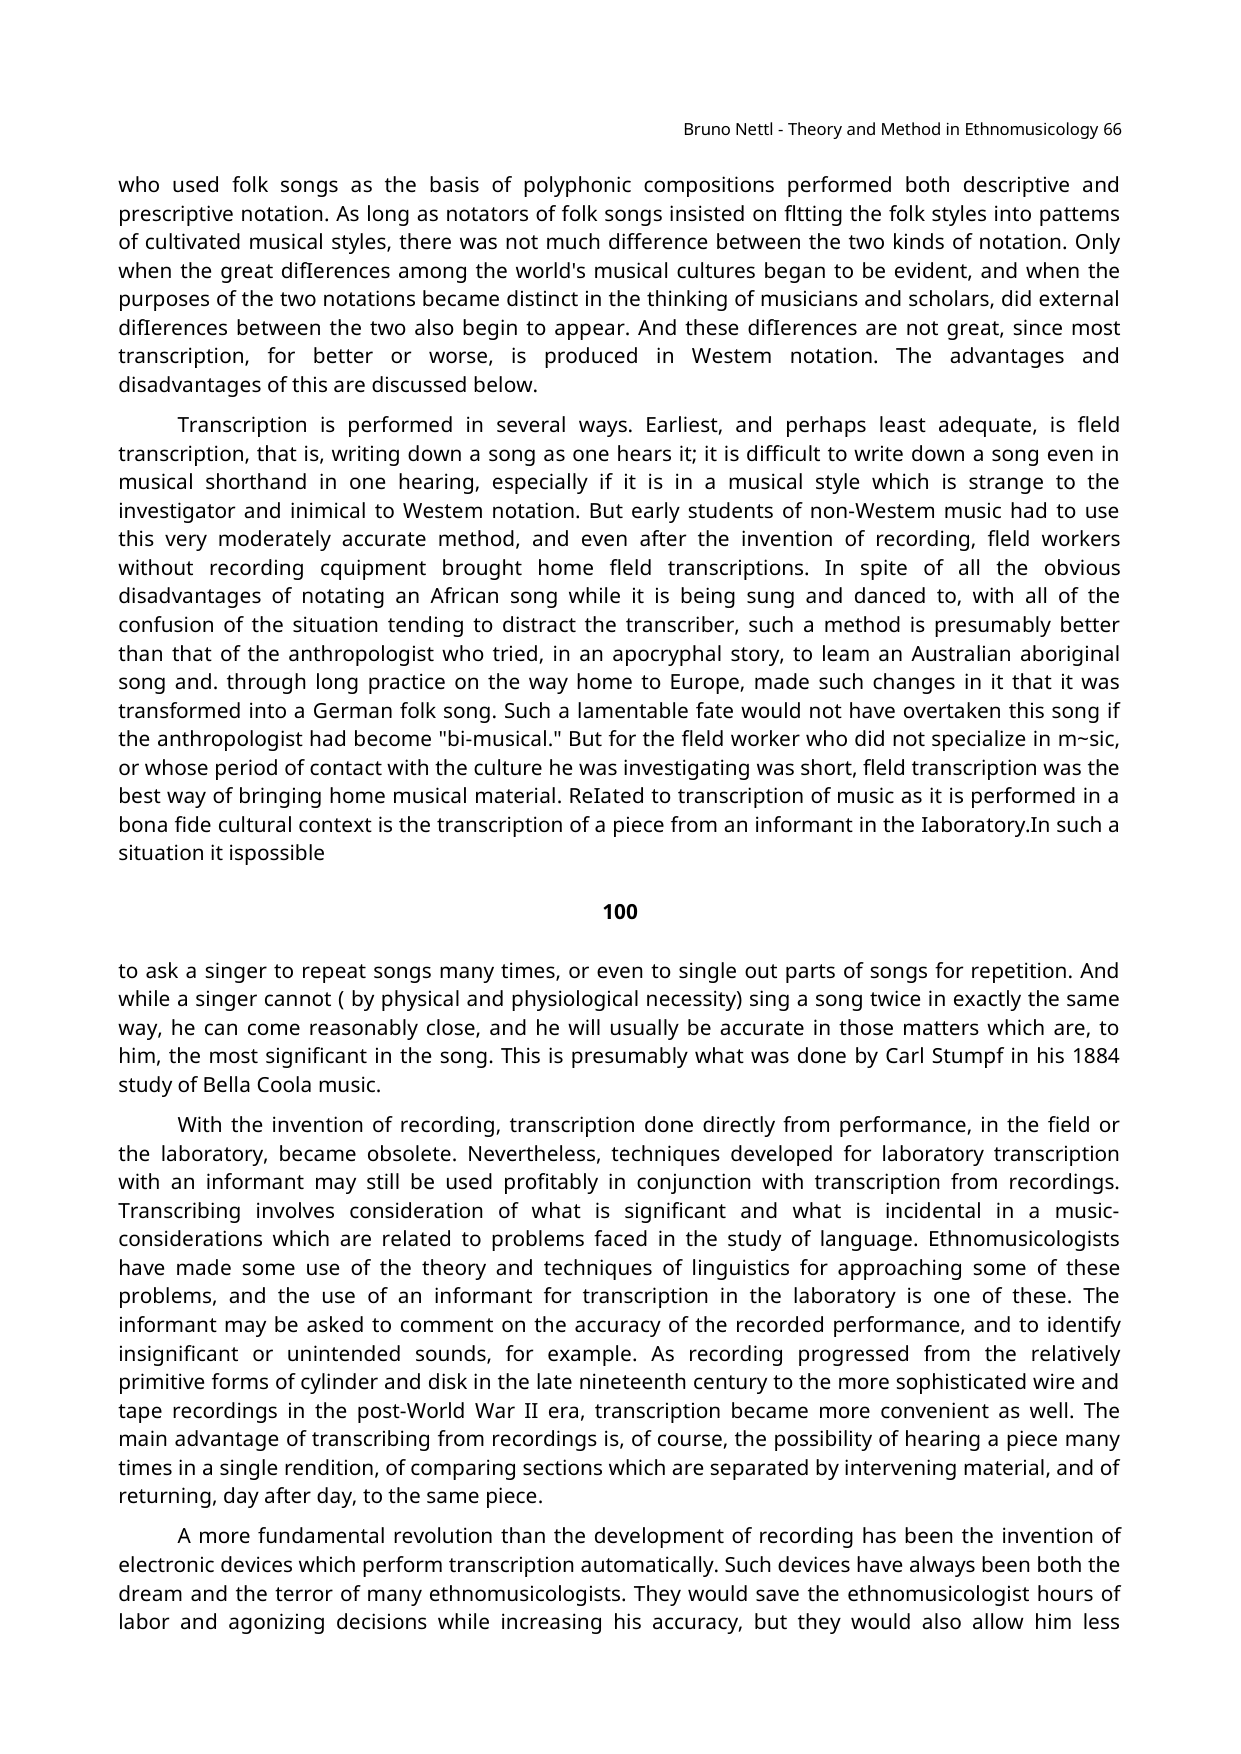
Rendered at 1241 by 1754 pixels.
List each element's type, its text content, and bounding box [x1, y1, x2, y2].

text who used folk songs as the basis of polyphonic compositions performed both descriptive and prescriptive notation. As long as notators of folk songs insisted on fltting the folk styles into pattems of cultivated musical styles, there was not much difference between the two kinds of notation. Only when the great difIerences among the world's musical cultures began to be evident, and when the purposes of the two notations became distinct in the thinking of musicians and scholars, did external difIerences between the two also begin to appear. And these difIerences are not great, since most transcription, for better or worse, is produced in Westem notation. The advantages and disadvantages of this are discussed below. [118, 170, 1122, 398]
text 100 [118, 897, 1122, 926]
text A more fundamental revolution than the development of recording has been the invention of electronic devices which perform transcription automatically. Such devices have always been both the dream and the terror of many ethnomusicologists. They would save the ethnomusicologist hours of labor and agonizing decisions while increasing his accuracy, but they would also allow him less [118, 1521, 1122, 1636]
text With the invention of recording, transcription done directly from performance, in the field or the laboratory, became obsolete. Nevertheless, techniques developed for laboratory transcription with an informant may still be used profitably in conjunction with transcription from recordings. Transcribing involves consideration of what is significant and what is incidental in a music-considerations which are related to problems faced in the study of language. Ethnomusicologists have made some use of the theory and techniques of linguistics for approaching some of these problems, and the use of an informant for transcription in the laboratory is one of these. The informant may be asked to comment on the accuracy of the recorded performance, and to identify insignificant or unintended sounds, for example. As recording progressed from the relatively primitive forms of cylinder and disk in the late nineteenth century to the more sophisticated wire and tape recordings in the post-World War II era, transcription became more convenient as well. The main advantage of transcribing from recordings is, of course, the possibility of hearing a piece many times in a single rendition, of comparing sections which are separated by intervening material, and of returning, day after day, to the same piece. [118, 1110, 1122, 1510]
text Transcription is performed in several ways. Earliest, and perhaps least adequate, is fleld transcription, that is, writing down a song as one hears it; it is difficult to write down a song even in musical shorthand in one hearing, especially if it is in a musical style which is strange to the investigator and inimical to Westem notation. But early students of non-Westem music had to use this very moderately accurate method, and even after the invention of recording, fleld workers without recording cquipment brought home fleld transcriptions. In spite of all the obvious disadvantages of notating an African song while it is being sung and danced to, with all of the confusion of the situation tending to distract the transcriber, such a method is presumably better than that of the anthropologist who tried, in an apocryphal story, to leam an Australian aboriginal song and. through long practice on the way home to Europe, made such changes in it that it was transformed into a German folk song. Such a lamentable fate would not have overtaken this song if the anthropologist had become "bi-musical." But for the fleld worker who did not specialize in m~sic, or whose period of contact with the culture he was investigating was short, fleld transcription was the best way of bringing home musical material. ReIated to transcription of music as it is performed in a bona fide cultural context is the transcription of a piece from an informant in the Iaboratory.In such a situation it ispossible [118, 410, 1122, 867]
text to ask a singer to repeat songs many times, or even to single out parts of songs for repetition. And while a singer cannot ( by physical and physiological necessity) sing a song twice in exactly the same way, he can come reasonably close, and he will usually be accurate in those matters which are, to him, the most significant in the song. This is presumably what was done by Carl Stumpf in his 1884 study of Bella Coola music. [118, 956, 1122, 1098]
